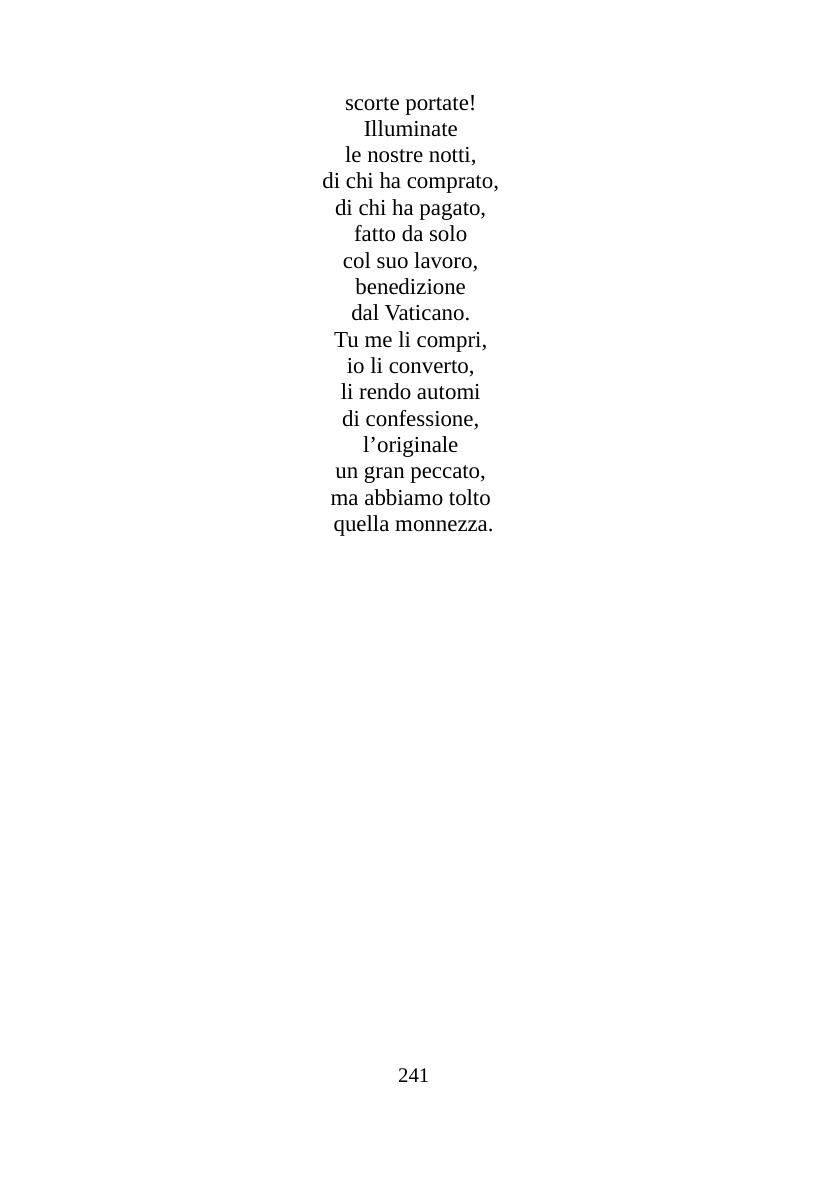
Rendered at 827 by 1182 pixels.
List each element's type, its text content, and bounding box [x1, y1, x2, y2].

text scorte portate! Illuminate le nostre notti, di chi ha comprato, di chi ha pagato, fatto da solo col suo lavoro, benedizione dal Vaticano. Tu me li compri, io li converto, li rendo automi di confessione, l’originale un gran peccato, ma abbiamo tolto quella monnezza. [88, 88, 738, 537]
